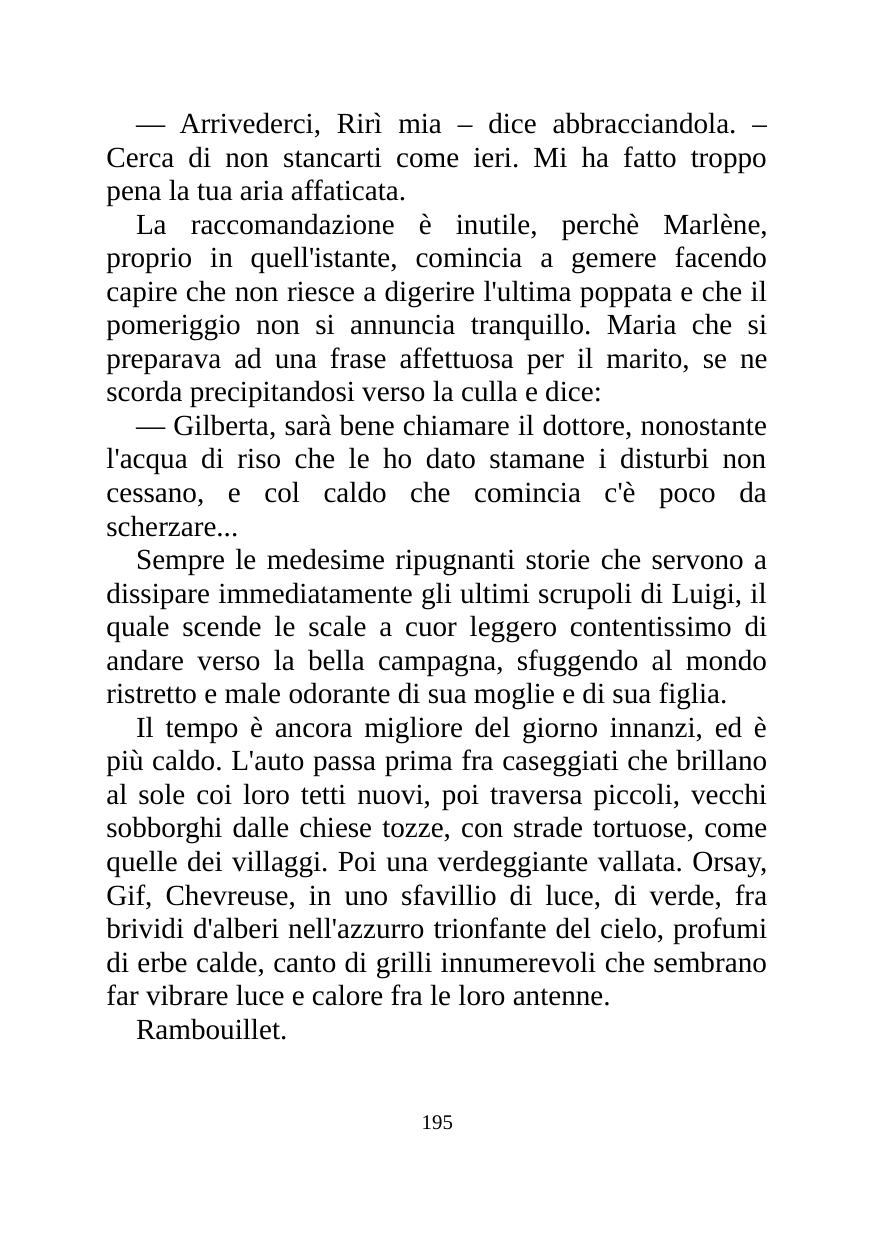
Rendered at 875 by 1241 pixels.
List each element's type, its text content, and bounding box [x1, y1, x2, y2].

text — Gilberta, sarà bene chiamare il dottore, nonostante l'acqua di riso che le ho dato stamane i disturbi non cessano, e col caldo che comincia c'è poco da scherzare... [106, 408, 768, 542]
text Rambouillet. [106, 1012, 768, 1045]
text Il tempo è ancora migliore del giorno innanzi, ed è più caldo. L'auto passa prima fra caseggiati che brillano al sole coi loro tetti nuovi, poi traversa piccoli, vecchi sobborghi dalle chiese tozze, con strade tortuose, come quelle dei villaggi. Poi una verdeggiante vallata. Orsay, Gif, Chevreuse, in uno sfavillio di luce, di verde, fra brividi d'alberi nell'azzurro trionfante del cielo, profumi di erbe calde, canto di grilli innumerevoli che sembrano far vibrare luce e calore fra le loro antenne. [106, 710, 768, 1012]
text La raccomandazione è inutile, perchè Marlène, proprio in quell'istante, comincia a gemere facendo capire che non riesce a digerire l'ultima poppata e che il pomeriggio non si annuncia tranquillo. Maria che si preparava ad una frase affettuosa per il marito, se ne scorda precipitandosi verso la culla e dice: [106, 207, 768, 408]
text Sempre le medesime ripugnanti storie che servono a dissipare immediatamente gli ultimi scrupoli di Luigi, il quale scende le scale a cuor leggero contentissimo di andare verso la bella campagna, sfuggendo al mondo ristretto e male odorante di sua moglie e di sua figlia. [106, 542, 768, 710]
text — Arrivederci, Rirì mia – dice abbracciandola. – Cerca di non stancarti come ieri. Mi ha fatto troppo pena la tua aria affaticata. [106, 106, 768, 207]
